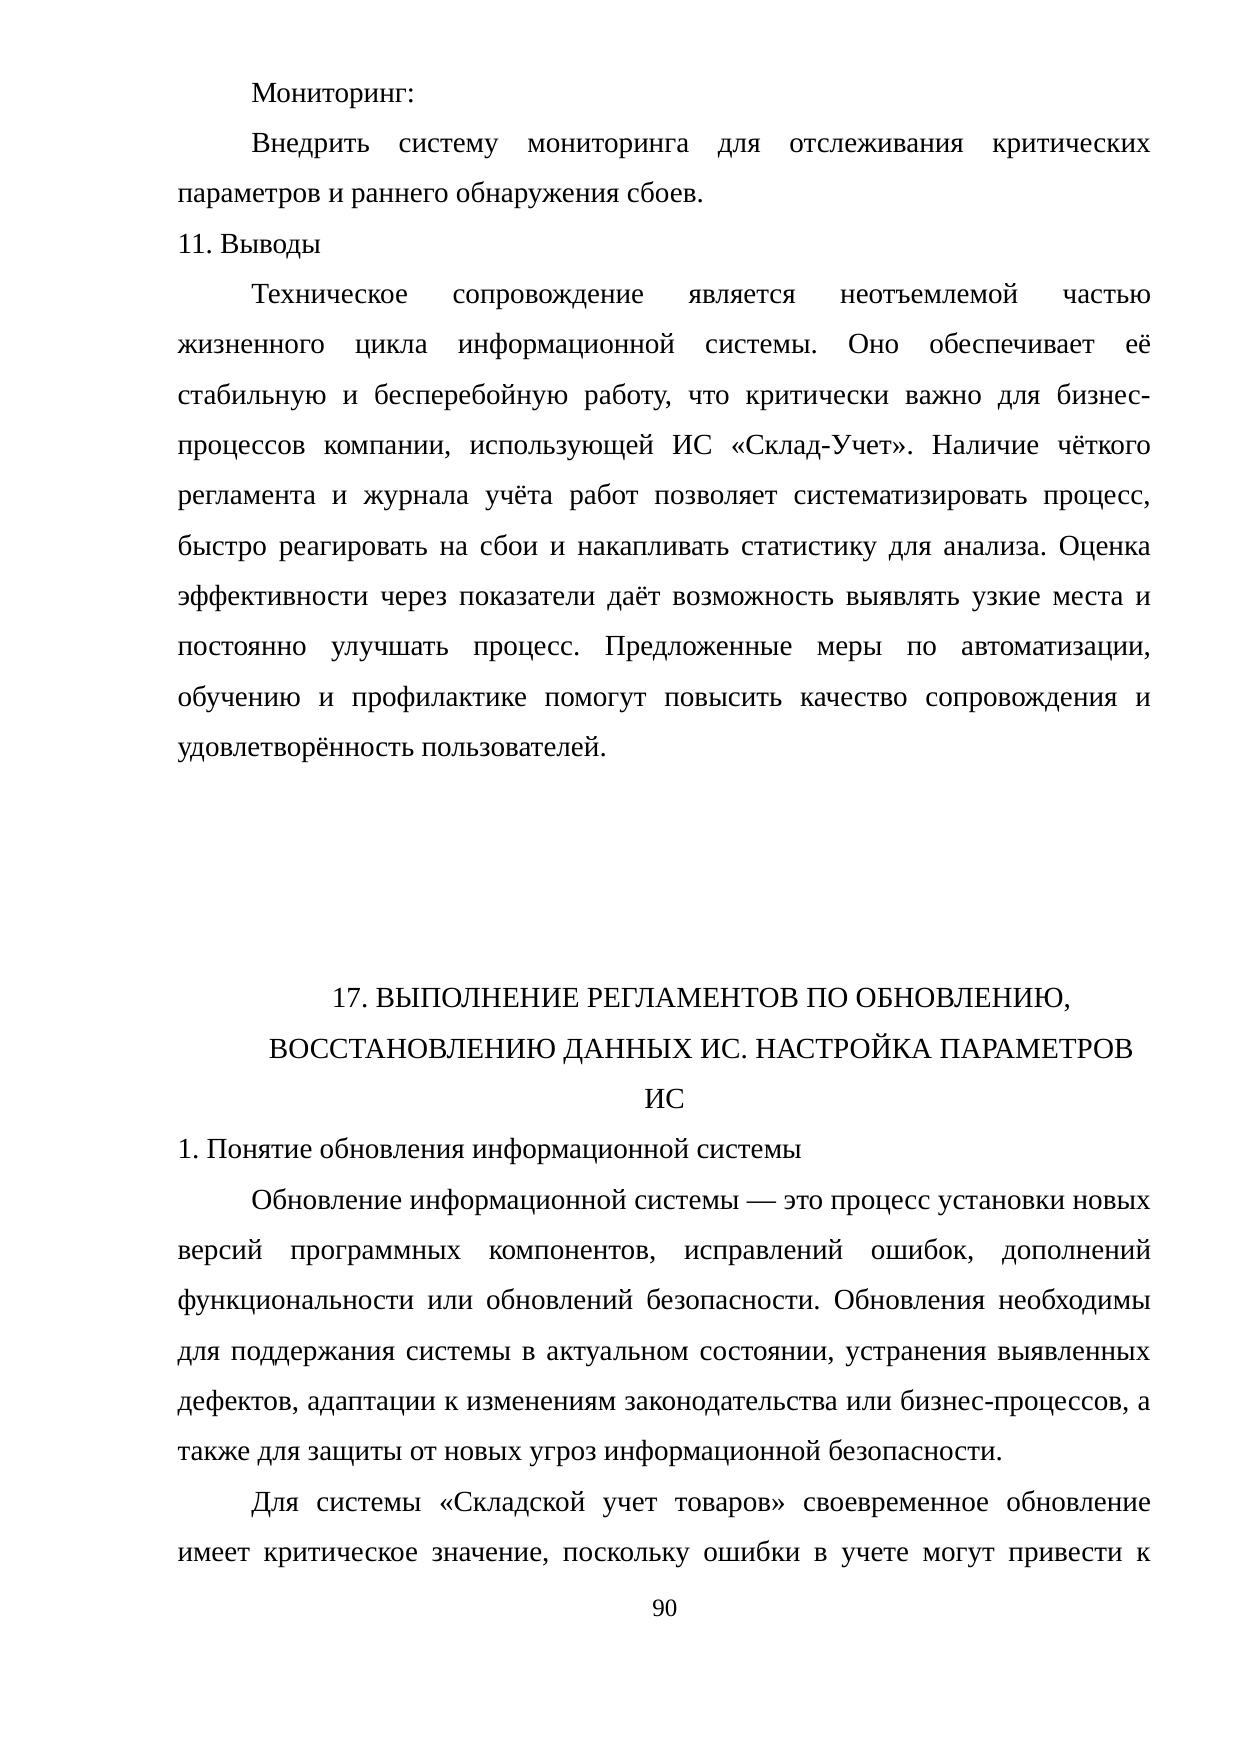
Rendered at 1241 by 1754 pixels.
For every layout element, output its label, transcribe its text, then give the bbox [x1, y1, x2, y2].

text ВОССТАНОВЛЕНИЮ ДАННЫХ ИС. НАСТРОЙКА ПАРАМЕТРОВ ИС [177, 1031, 1152, 1115]
text Для системы «Складской учет товаров» своевременное обновление имеет критическое значение, поскольку ошибки в учете могут привести к [177, 1484, 1152, 1568]
text 11. Выводы [177, 226, 1152, 259]
text 1. Понятие обновления информационной системы [177, 1132, 1152, 1165]
text Обновление информационной системы — это процесс установки новых версий программных компонентов, исправлений ошибок, дополнений функциональности или обновлений безопасности. Обновления необходимы для поддержания системы в актуальном состоянии, устранения выявленных дефектов, адаптации к изменениям законодательства или бизнес-процессов, а также для защиты от новых угроз информационной безопасности. [177, 1182, 1152, 1467]
text Мониторинг: [177, 75, 1152, 108]
text 17. ВЫПОЛНЕНИЕ РЕГЛАМЕНТОВ ПО ОБНОВЛЕНИЮ, [177, 981, 1152, 1014]
text Техническое сопровождение является неотъемлемой частью жизненного цикла информационной системы. Оно обеспечивает её стабильную и бесперебойную работу, что критически важно для бизнес-процессов компании, использующей ИС «Склад-Учет». Наличие чёткого регламента и журнала учёта работ позволяет систематизировать процесс, быстро реагировать на сбои и накапливать статистику для анализа. Оценка эффективности через показатели даёт возможность выявлять узкие места и постоянно улучшать процесс. Предложенные меры по автоматизации, обучению и профилактике помогут повысить качество сопровождения и удовлетворённость пользователей. [177, 276, 1152, 763]
text Внедрить систему мониторинга для отслеживания критических параметров и раннего обнаружения сбоев. [177, 125, 1152, 209]
